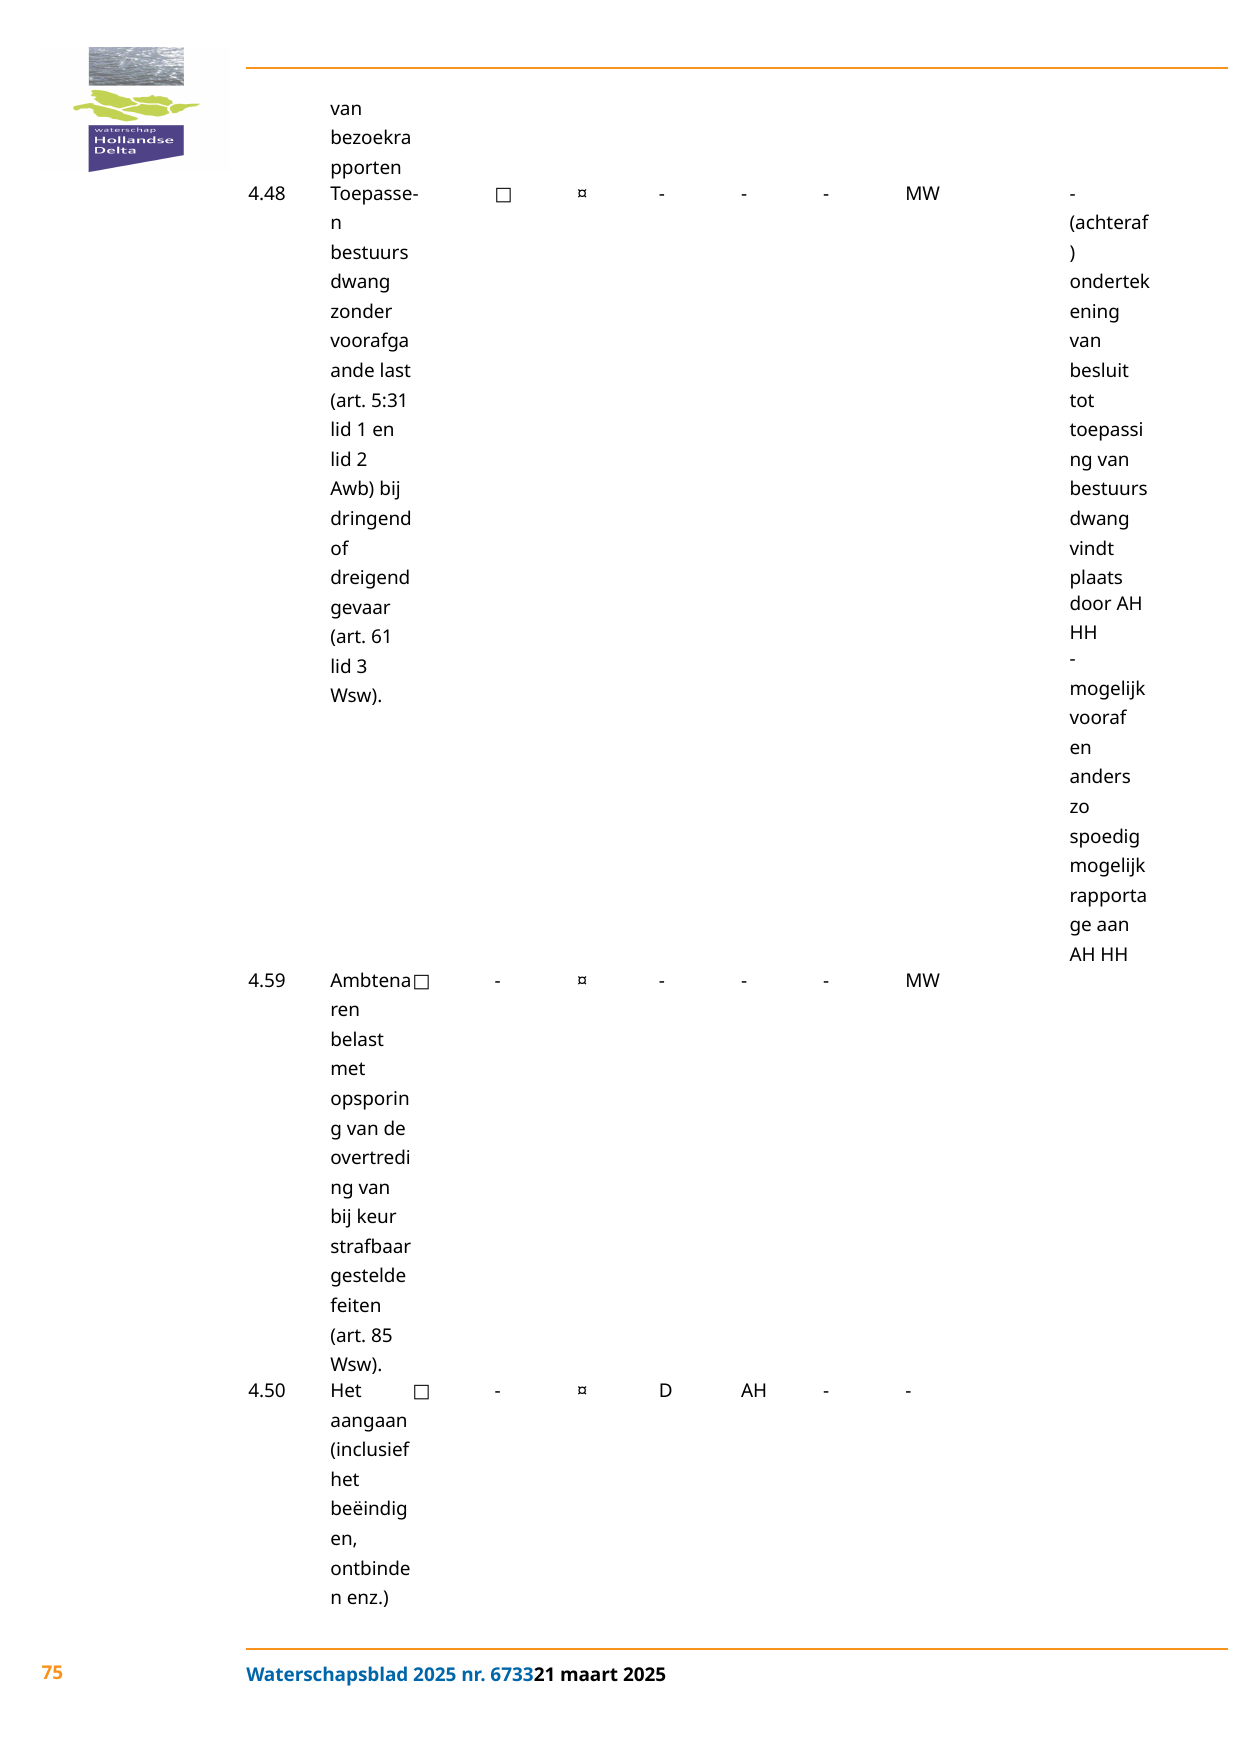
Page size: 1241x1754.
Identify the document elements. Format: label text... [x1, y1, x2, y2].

table_cell ¤ [577, 967, 659, 1377]
table_cell MW [905, 180, 987, 967]
table_cell [1069, 967, 1152, 1377]
table_cell - [741, 180, 823, 967]
table_cell □ [412, 967, 494, 1377]
table_cell - [905, 1377, 987, 1610]
table_cell - [741, 967, 823, 1377]
table_cell Ambtenaren belast met opsporing van de overtreding van bij keur strafbaar gestelde feiten (art. 85 Wsw). [330, 967, 412, 1377]
table_cell MW [905, 967, 987, 1377]
table_cell 4.59 [248, 967, 330, 1377]
table_cell □ [412, 1377, 494, 1610]
picture [41, 47, 231, 172]
table_header [1069, 95, 1152, 180]
table_cell [1069, 1377, 1152, 1610]
table_cell 4.50 [248, 1377, 330, 1610]
table_cell AH [741, 1377, 823, 1610]
table_cell - [494, 1377, 577, 1610]
table_cell - [494, 967, 577, 1377]
table_cell - [412, 180, 494, 967]
table_header [659, 95, 741, 180]
table_cell Het aangaan (inclusief het beëindigen, ontbinden enz.) [330, 1377, 412, 1610]
table_cell - [659, 180, 741, 967]
table_cell D [659, 1377, 741, 1610]
table_cell ¤ [577, 180, 659, 967]
table_cell - mogelijk vooraf en anders zo spoedig mogelijk rapportage aan AH HH [1069, 645, 1152, 967]
table_cell - [823, 180, 905, 967]
table_header [741, 95, 823, 180]
table_header [412, 95, 494, 180]
table_header [494, 95, 577, 180]
table_header [248, 95, 330, 180]
table_header [987, 95, 1069, 1610]
table_cell - [823, 967, 905, 1377]
table_cell ¤ [577, 1377, 659, 1610]
table_header [905, 95, 987, 180]
table_cell door AH HH [1069, 590, 1152, 645]
table_header [823, 95, 905, 180]
table_header van bezoekrapporten [330, 95, 412, 180]
table_cell - [823, 1377, 905, 1610]
table_cell - (achteraf) ondertekening van besluit tot toepassing van bestuursdwang vindt plaats [1069, 180, 1152, 590]
table_cell □ [494, 180, 577, 967]
table_cell - [659, 967, 741, 1377]
table_cell Toepassen bestuursdwang zonder voorafgaande last (art. 5:31 lid 1 en lid 2 Awb) bij dringend of dreigend gevaar (art. 61 lid 3 Wsw). [330, 180, 412, 967]
table_cell 4.48 [248, 180, 330, 967]
table_header [577, 95, 659, 180]
